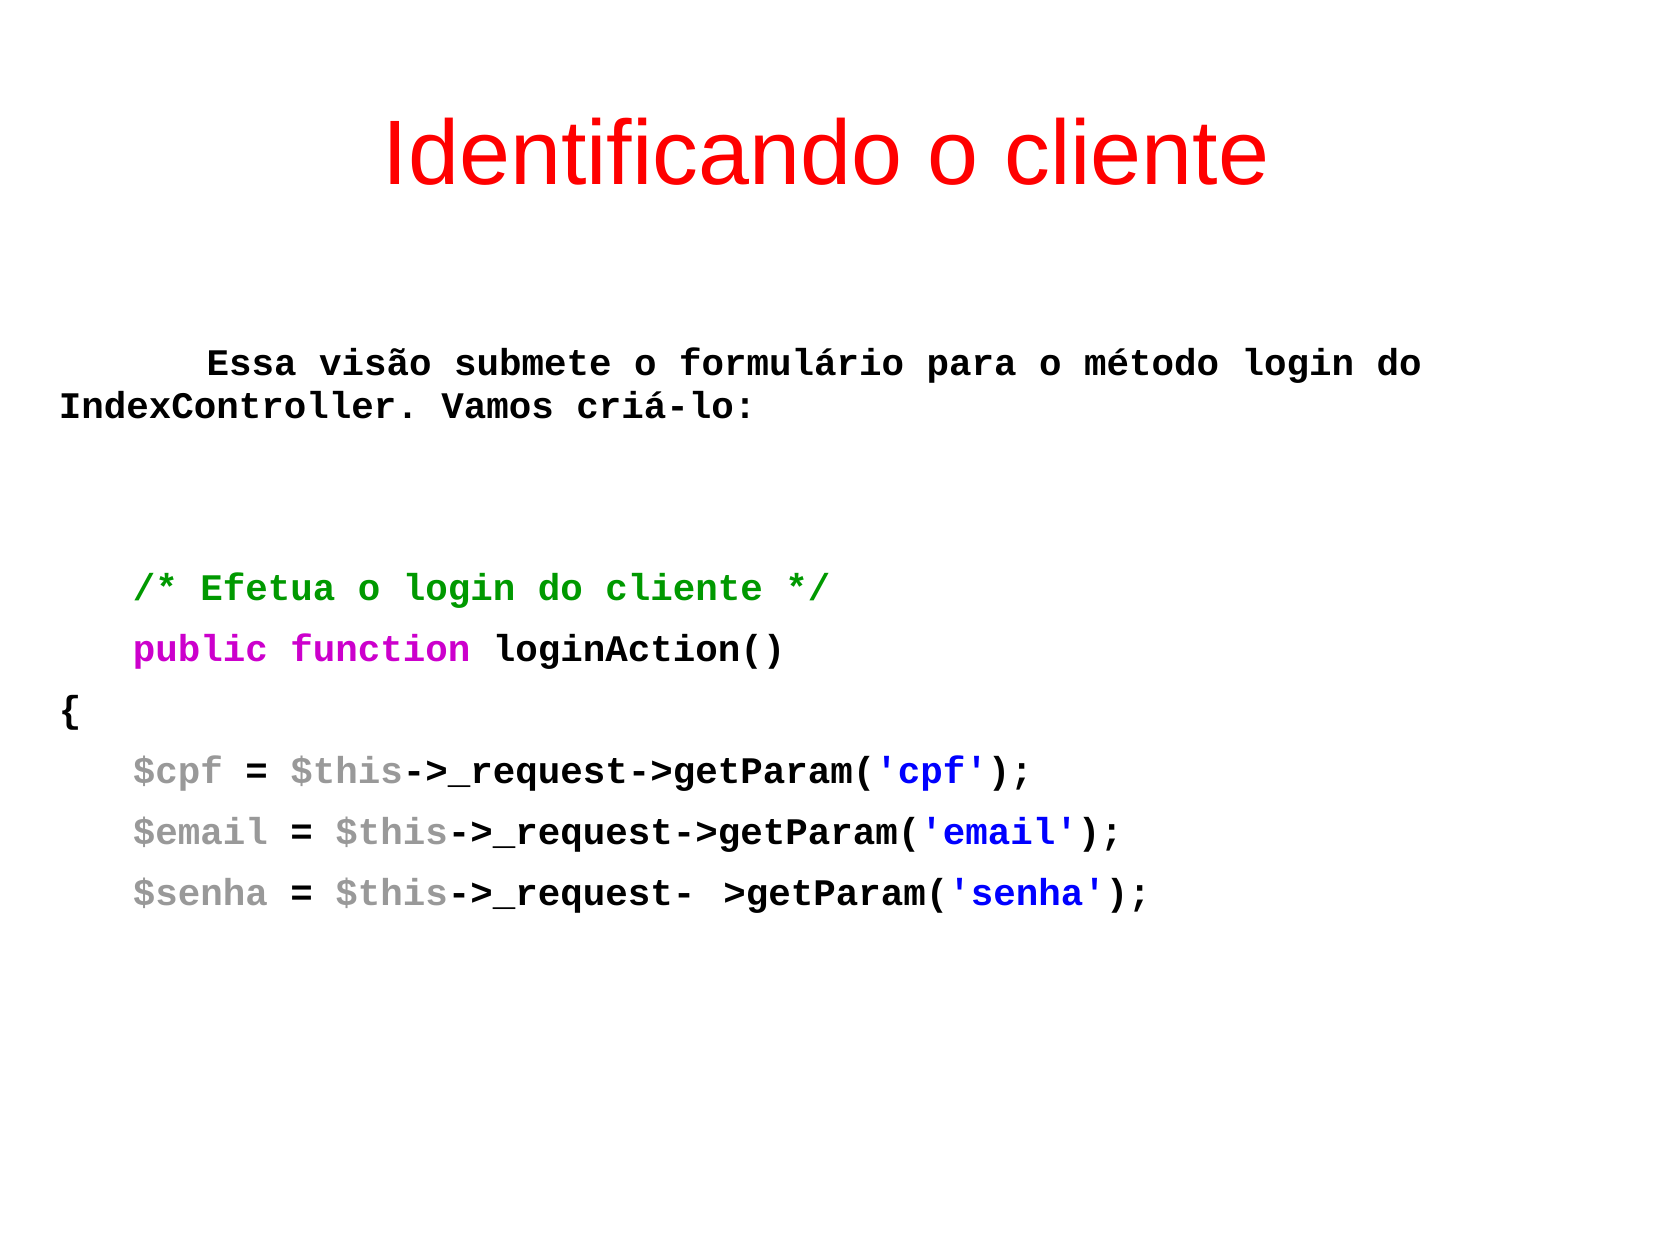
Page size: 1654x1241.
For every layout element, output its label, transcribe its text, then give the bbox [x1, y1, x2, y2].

list Essa visão submete o formulário para o método login do IndexController. Vamos criá-lo: /* Efetua o login do cliente */ public function loginAction() { $cpf = $this->_request->getParam('cpf'); $email = $this->_request->getParam('email'); $senha = $this->_request- >getParam('senha'); [59, 283, 1607, 1182]
title Identificando o cliente [82, 49, 1571, 257]
